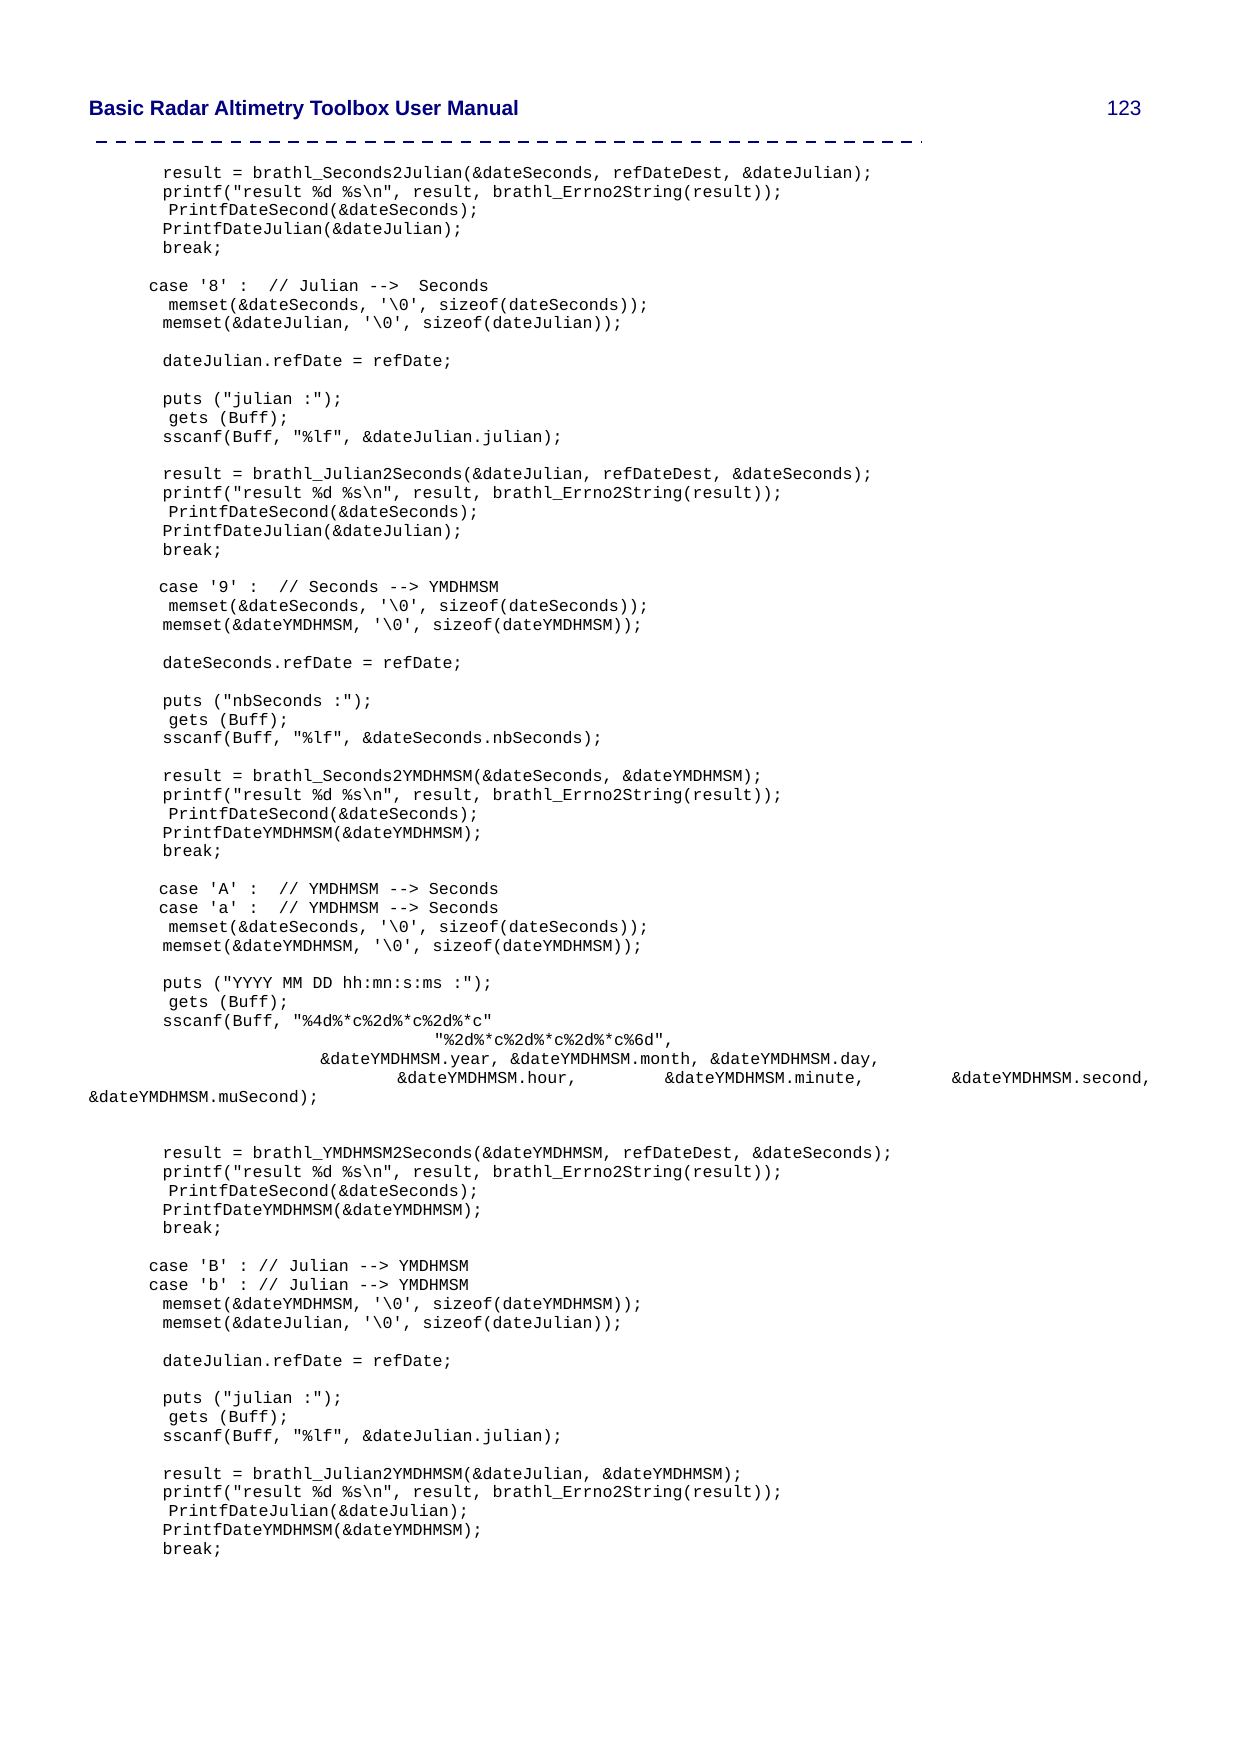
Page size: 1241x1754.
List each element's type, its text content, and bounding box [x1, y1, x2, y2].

text case 'a' : // YMDHMSM --> Seconds [88, 899, 1152, 918]
text case 'b' : // Julian --> YMDHMSM [88, 1277, 1152, 1296]
text gets (Buff); [88, 711, 1152, 730]
text break; [88, 1220, 1152, 1239]
text gets (Buff); [88, 409, 1152, 428]
text PrintfDateJulian(&dateJulian); [88, 221, 1152, 240]
text case 'A' : // YMDHMSM --> Seconds [88, 881, 1152, 899]
text printf("result %d %s\n", result, brathl_Errno2String(result)); [88, 183, 1152, 202]
text "%2d%*c%2d%*c%2d%*c%6d", [88, 1032, 1152, 1050]
text puts ("nbSeconds :"); [88, 692, 1152, 711]
text printf("result %d %s\n", result, brathl_Errno2String(result)); [88, 485, 1152, 504]
text break; [88, 541, 1152, 560]
text printf("result %d %s\n", result, brathl_Errno2String(result)); [88, 786, 1152, 805]
text memset(&dateSeconds, '\0', sizeof(dateSeconds)); [88, 918, 1152, 937]
text PrintfDateYMDHMSM(&dateYMDHMSM); [88, 824, 1152, 843]
text puts ("julian :"); [88, 391, 1152, 409]
text memset(&dateSeconds, '\0', sizeof(dateSeconds)); [88, 598, 1152, 617]
text result = brathl_Julian2Seconds(&dateJulian, refDateDest, &dateSeconds); [88, 466, 1152, 485]
text break; [88, 240, 1152, 258]
text PrintfDateSecond(&dateSeconds); [88, 805, 1152, 824]
text dateSeconds.refDate = refDate; [88, 654, 1152, 673]
text case 'B' : // Julian --> YMDHMSM [88, 1258, 1152, 1277]
text dateJulian.refDate = refDate; [88, 1352, 1152, 1371]
text PrintfDateSecond(&dateSeconds); [88, 1182, 1152, 1201]
text puts ("YYYY MM DD hh:mn:s:ms :"); [88, 975, 1152, 994]
text break; [88, 843, 1152, 862]
text result = brathl_Seconds2Julian(&dateSeconds, refDateDest, &dateJulian); [88, 164, 1152, 183]
text printf("result %d %s\n", result, brathl_Errno2String(result)); [88, 1484, 1152, 1503]
text result = brathl_Seconds2YMDHMSM(&dateSeconds, &dateYMDHMSM); [88, 768, 1152, 786]
text memset(&dateYMDHMSM, '\0', sizeof(dateYMDHMSM)); [88, 617, 1152, 636]
text result = brathl_Julian2YMDHMSM(&dateJulian, &dateYMDHMSM); [88, 1465, 1152, 1484]
text &dateYMDHMSM.hour, &dateYMDHMSM.minute, &dateYMDHMSM.second, &dateYMDHMSM.muSecond); [88, 1069, 1152, 1107]
text memset(&dateSeconds, '\0', sizeof(dateSeconds)); [88, 296, 1152, 315]
text puts ("julian :"); [88, 1390, 1152, 1409]
text dateJulian.refDate = refDate; [88, 353, 1152, 372]
text memset(&dateJulian, '\0', sizeof(dateJulian)); [88, 315, 1152, 334]
text sscanf(Buff, "%4d%*c%2d%*c%2d%*c" [88, 1013, 1152, 1032]
text PrintfDateJulian(&dateJulian); [88, 1503, 1152, 1522]
text sscanf(Buff, "%lf", &dateSeconds.nbSeconds); [88, 730, 1152, 749]
text sscanf(Buff, "%lf", &dateJulian.julian); [88, 1427, 1152, 1446]
text break; [88, 1541, 1152, 1559]
text PrintfDateYMDHMSM(&dateYMDHMSM); [88, 1522, 1152, 1541]
text printf("result %d %s\n", result, brathl_Errno2String(result)); [88, 1163, 1152, 1182]
text &dateYMDHMSM.year, &dateYMDHMSM.month, &dateYMDHMSM.day, [88, 1050, 1152, 1069]
text result = brathl_YMDHMSM2Seconds(&dateYMDHMSM, refDateDest, &dateSeconds); [88, 1145, 1152, 1163]
text memset(&dateYMDHMSM, '\0', sizeof(dateYMDHMSM)); [88, 937, 1152, 956]
text case '8' : // Julian --> Seconds [88, 277, 1152, 296]
text PrintfDateSecond(&dateSeconds); [88, 202, 1152, 221]
text memset(&dateJulian, '\0', sizeof(dateJulian)); [88, 1314, 1152, 1333]
text case '9' : // Seconds --> YMDHMSM [88, 579, 1152, 598]
text gets (Buff); [88, 994, 1152, 1013]
text gets (Buff); [88, 1409, 1152, 1427]
text PrintfDateSecond(&dateSeconds); [88, 504, 1152, 522]
text PrintfDateJulian(&dateJulian); [88, 522, 1152, 541]
text memset(&dateYMDHMSM, '\0', sizeof(dateYMDHMSM)); [88, 1296, 1152, 1314]
text sscanf(Buff, "%lf", &dateJulian.julian); [88, 428, 1152, 447]
text PrintfDateYMDHMSM(&dateYMDHMSM); [88, 1201, 1152, 1220]
